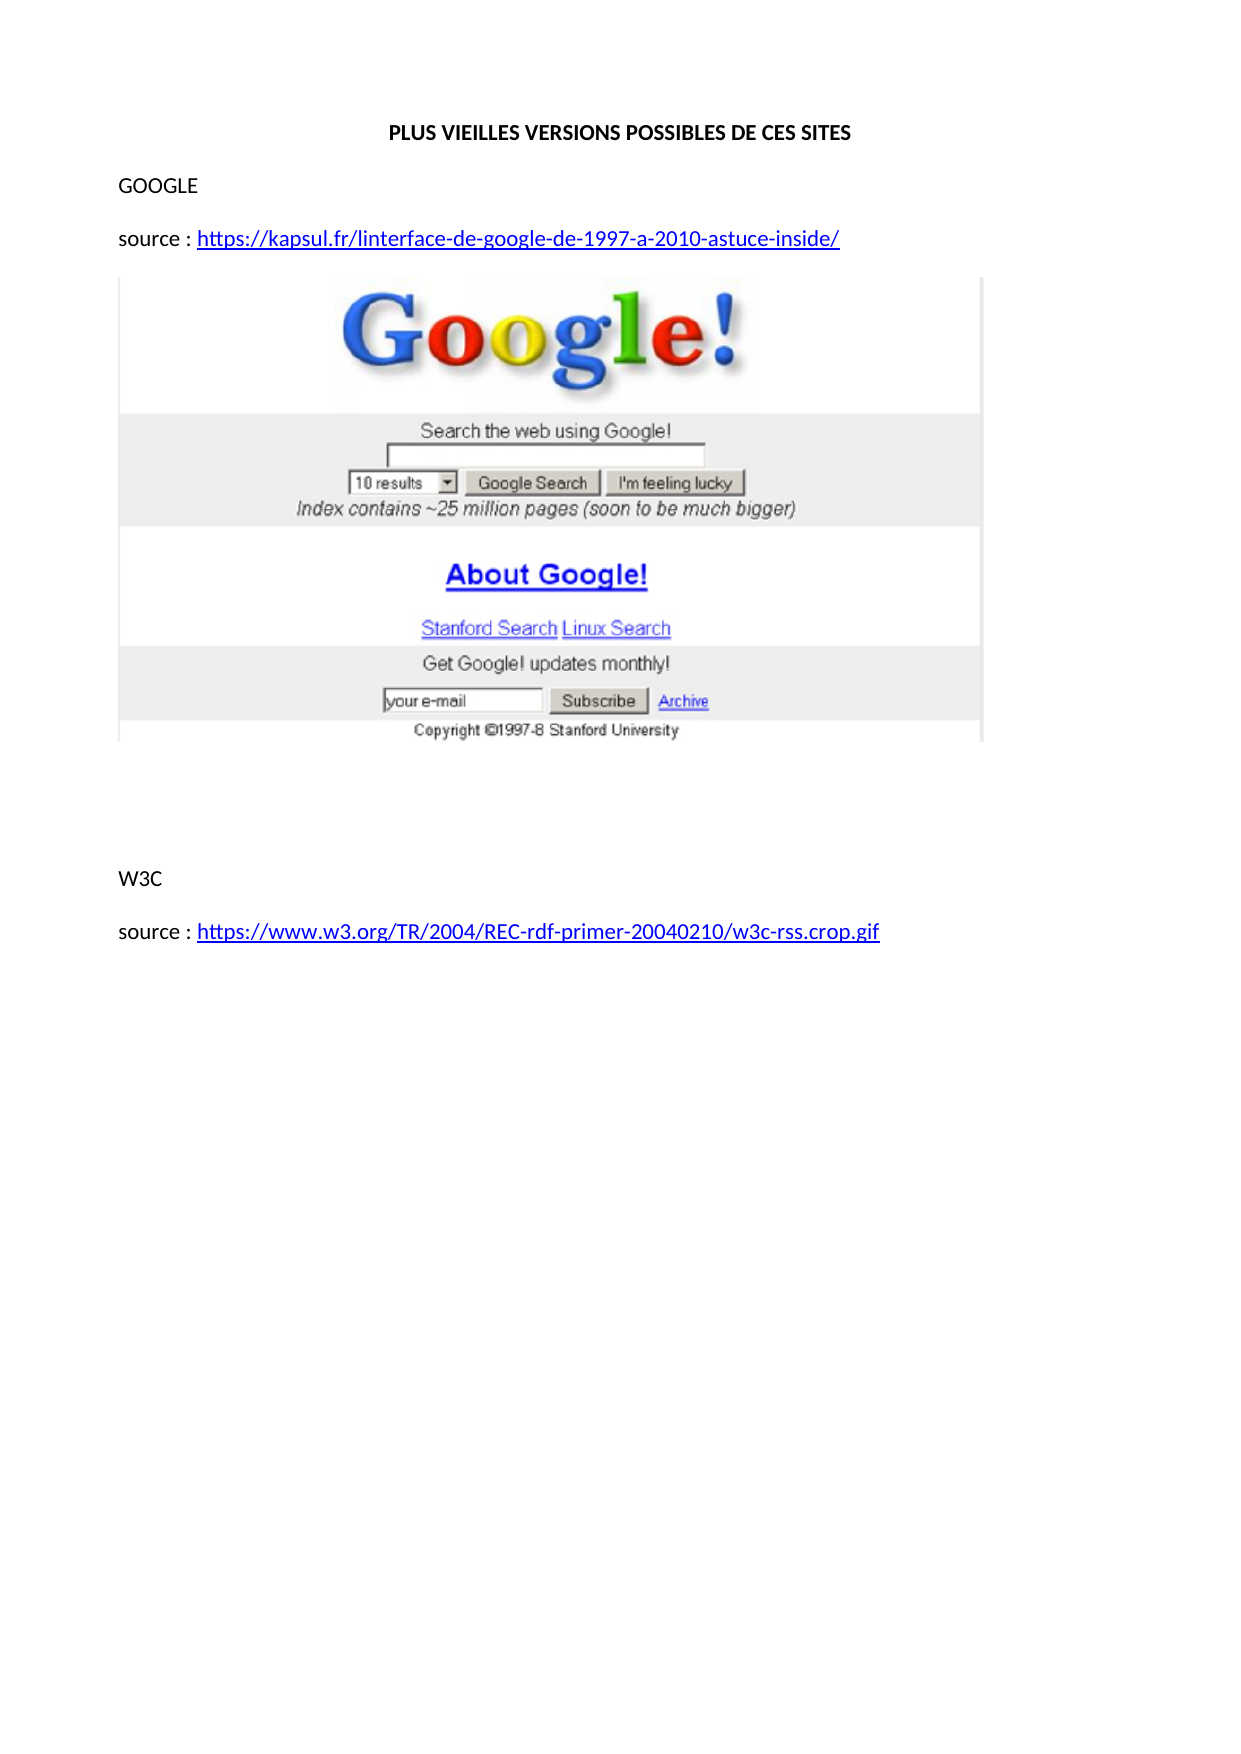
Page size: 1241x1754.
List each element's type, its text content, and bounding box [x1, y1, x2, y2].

text PLUS VIEILLES VERSIONS POSSIBLES DE CES SITES [118, 118, 1122, 146]
text source : https://www.w3.org/TR/2004/REC-rdf-primer-20040210/w3c-rss.crop.gif [118, 917, 1122, 945]
text GOOGLE [118, 171, 1122, 199]
text W3C [118, 864, 1122, 892]
text source : https://kapsul.fr/linterface-de-google-de-1997-a-2010-astuce-inside/ [118, 224, 1122, 252]
